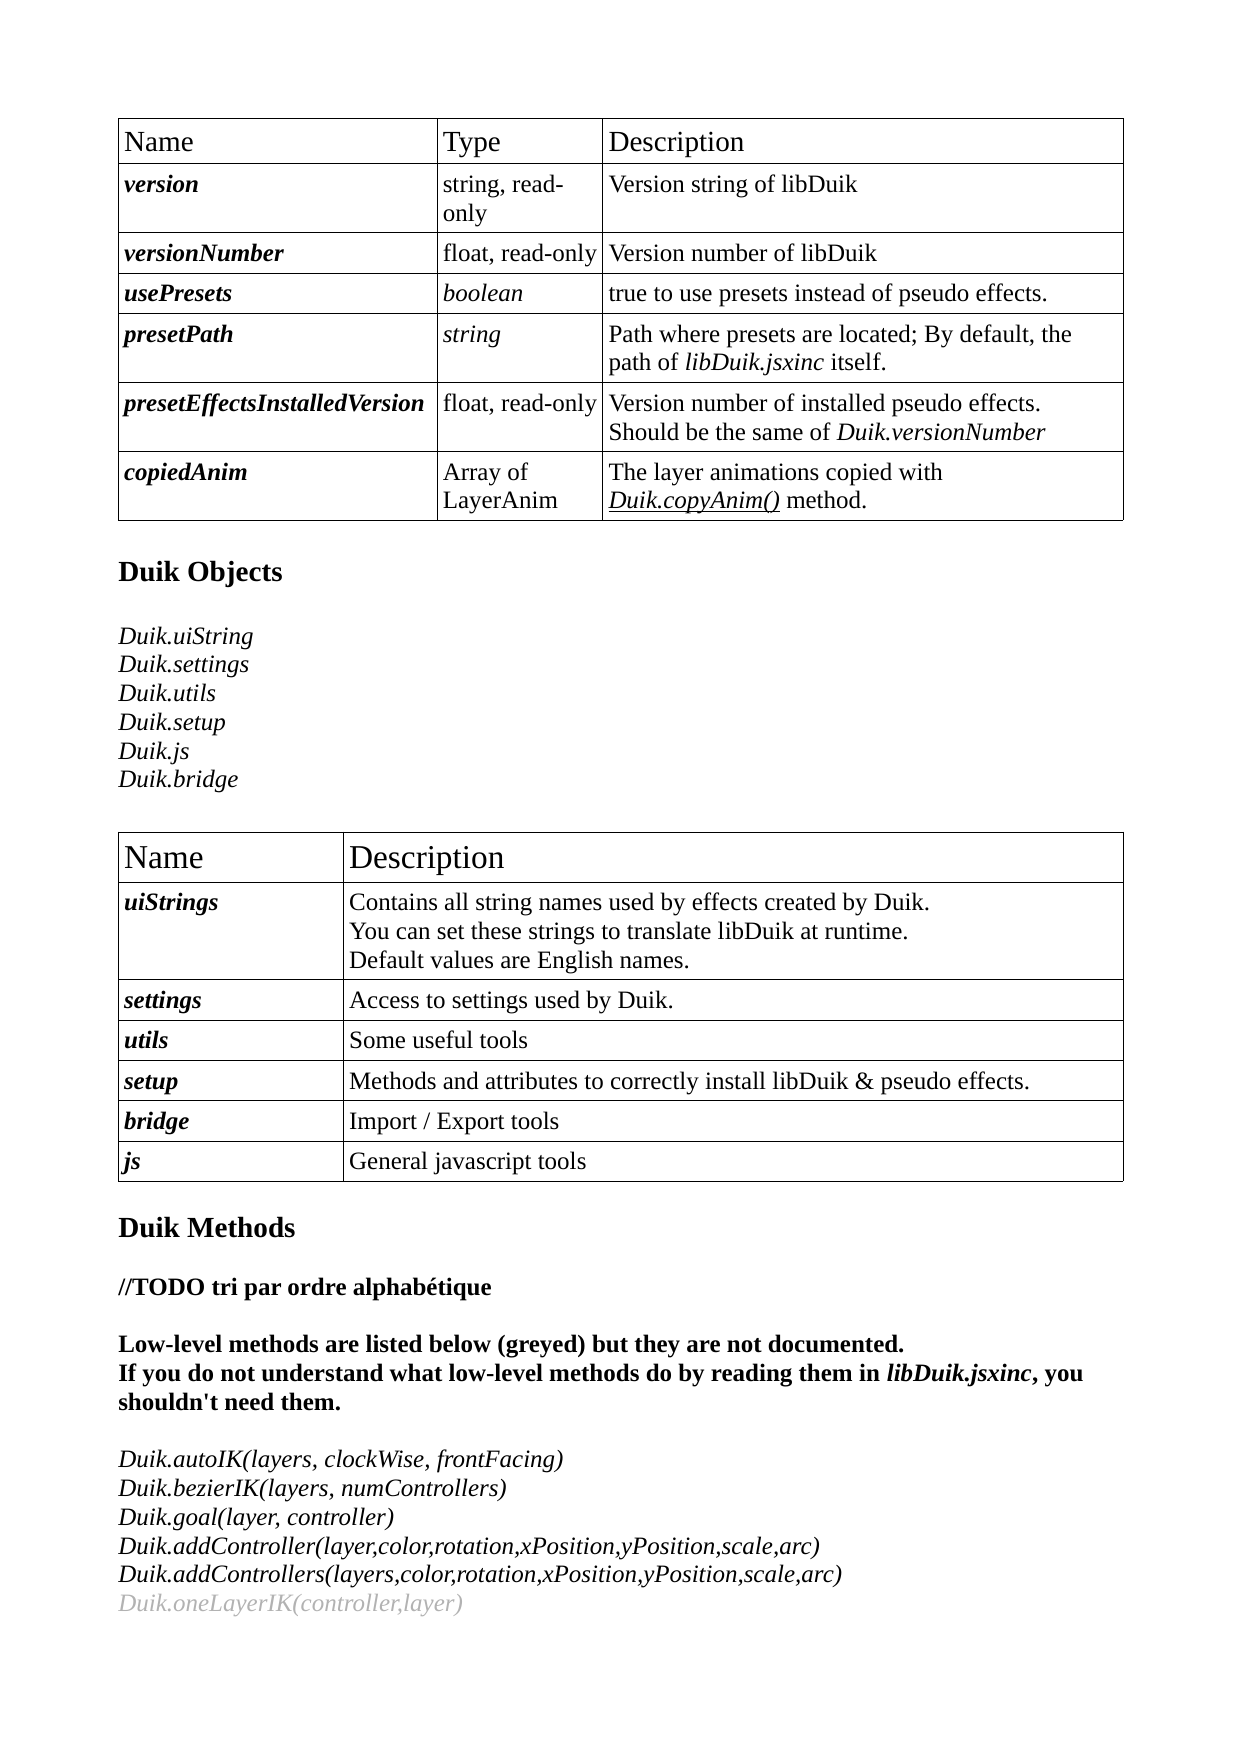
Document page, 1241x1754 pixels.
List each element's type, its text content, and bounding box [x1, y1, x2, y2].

table_cell setup [119, 1061, 343, 1100]
text Duik.goal(layer, controller) [118, 1502, 1122, 1531]
table_cell Version number of libDuik [603, 233, 1123, 273]
table_cell js [119, 1142, 343, 1181]
table_cell usePresets [119, 274, 437, 313]
text Duik.settings [118, 649, 1122, 678]
table_cell string [438, 314, 602, 382]
table_cell float, read-only [438, 383, 602, 451]
table_cell uiStrings [119, 883, 343, 979]
table_cell General javascript tools [344, 1142, 1123, 1181]
table_cell versionNumber [119, 233, 437, 273]
table_cell float, read-only [438, 233, 602, 273]
table_cell Version string of libDuik [603, 164, 1123, 232]
table_cell boolean [438, 274, 602, 313]
text Duik.utils [118, 678, 1122, 707]
table_cell bridge [119, 1101, 343, 1141]
table_cell Import / Export tools [344, 1101, 1123, 1141]
table_cell Version number of installed pseudo effects. Should be the same of Duik.versionNumber [603, 383, 1123, 451]
table_header Name [119, 833, 343, 882]
table_cell Contains all string names used by effects created by Duik. You can set these strings to translate libDuik at runtime. Default values are English names. [344, 883, 1123, 979]
text If you do not understand what low-level methods do by reading them in libDuik.jsxinc, you shouldn't need them. [118, 1358, 1122, 1416]
table_cell Array of LayerAnim [438, 452, 602, 520]
table_cell Path where presets are located; By default, the path of libDuik.jsxinc itself. [603, 314, 1123, 382]
text Duik Methods [118, 1210, 1122, 1243]
table_header Description [344, 833, 1123, 882]
table_header Name [119, 119, 437, 163]
text Duik.addControllers(layers,color,rotation,xPosition,yPosition,scale,arc) [118, 1559, 1122, 1588]
table_header Type [438, 119, 602, 163]
table_cell string, read-only [438, 164, 602, 232]
text Duik Objects [118, 554, 1122, 587]
table_cell true to use presets instead of pseudo effects. [603, 274, 1123, 313]
table_cell Methods and attributes to correctly install libDuik & pseudo effects. [344, 1061, 1123, 1100]
text Duik.js [118, 736, 1122, 764]
table_cell utils [119, 1021, 343, 1060]
table_cell version [119, 164, 437, 232]
table_cell Access to settings used by Duik. [344, 980, 1123, 1020]
table_cell copiedAnim [119, 452, 437, 520]
text Duik.bridge [118, 764, 1122, 793]
text Duik.autoIK(layers, clockWise, frontFacing) [118, 1444, 1122, 1473]
table_cell presetPath [119, 314, 437, 382]
text //TODO tri par ordre alphabétique [118, 1272, 1122, 1301]
table_cell Some useful tools [344, 1021, 1123, 1060]
text Duik.oneLayerIK(controller,layer) [118, 1588, 1122, 1617]
text Duik.bezierIK(layers, numControllers) [118, 1473, 1122, 1502]
text Duik.addController(layer,color,rotation,xPosition,yPosition,scale,arc) [118, 1531, 1122, 1559]
text Duik.uiString [118, 621, 1122, 649]
table_cell presetEffectsInstalledVersion [119, 383, 437, 451]
table_header Description [603, 119, 1123, 163]
table_cell The layer animations copied with Duik.copyAnim() method. [603, 452, 1123, 520]
text Low-level methods are listed below (greyed) but they are not documented. [118, 1329, 1122, 1358]
table_cell settings [119, 980, 343, 1020]
text Duik.setup [118, 707, 1122, 736]
